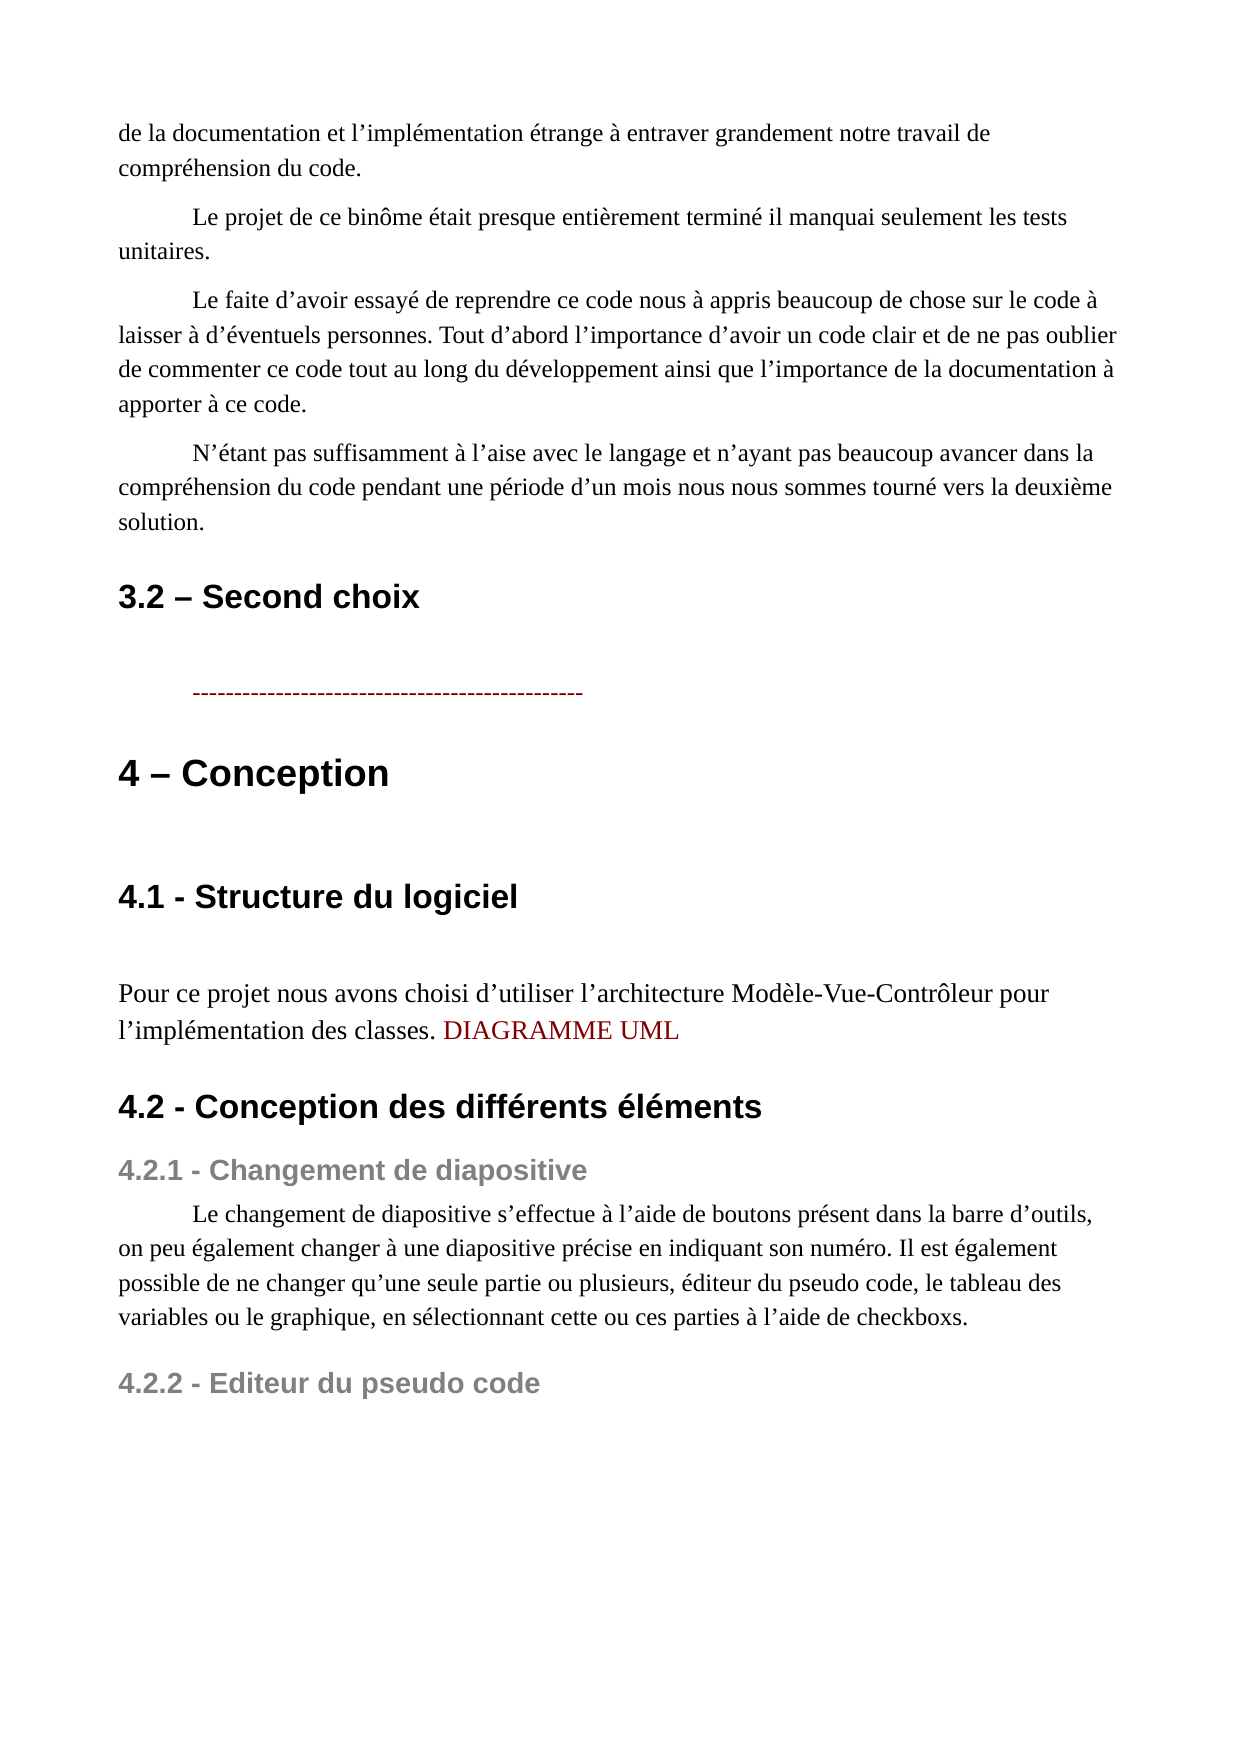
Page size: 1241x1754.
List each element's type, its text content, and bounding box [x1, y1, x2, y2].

subtitle 4.1 - Structure du logiciel [118, 877, 1122, 916]
text de la documentation et l’implémentation étrange à entraver grandement notre travail de compréhension du code. [118, 118, 1122, 181]
text ----------------------------------------------- [118, 677, 1122, 706]
subtitle 4.2.2 - Editeur du pseudo code [118, 1366, 1122, 1399]
subtitle 3.2 – Second choix [118, 577, 1122, 615]
text N’étant pas suffisamment à l’aise avec le langage et n’ayant pas beaucoup avancer dans la compréhension du code pendant une période d’un mois nous nous sommes tourné vers la deuxième solution. [118, 438, 1122, 535]
text Le projet de ce binôme était presque entièrement terminé il manquai seulement les tests unitaires. [118, 202, 1122, 265]
subtitle 4 – Conception [118, 751, 1122, 794]
subtitle 4.2 - Conception des différents éléments [118, 1087, 1122, 1126]
text Le faite d’avoir essayé de reprendre ce code nous à appris beaucoup de chose sur le code à laisser à d’éventuels personnes. Tout d’abord l’importance d’avoir un code clair et de ne pas oublier de commenter ce code tout au long du développement ainsi que l’importance de la documentation à apporter à ce code. [118, 285, 1122, 417]
text Le changement de diapositive s’effectue à l’aide de boutons présent dans la barre d’outils, on peu également changer à une diapositive précise en indiquant son numéro. Il est également possible de ne changer qu’une seule partie ou plusieurs, éditeur du pseudo code, le tableau des variables ou le graphique, en sélectionnant cette ou ces parties à l’aide de checkboxs. [118, 1199, 1122, 1331]
text Pour ce projet nous avons choisi d’utiliser l’architecture Modèle-Vue-Contrôleur pour l’implémentation des classes. DIAGRAMME UML [118, 977, 1122, 1046]
subtitle 4.2.1 - Changement de diapositive [118, 1153, 1122, 1186]
